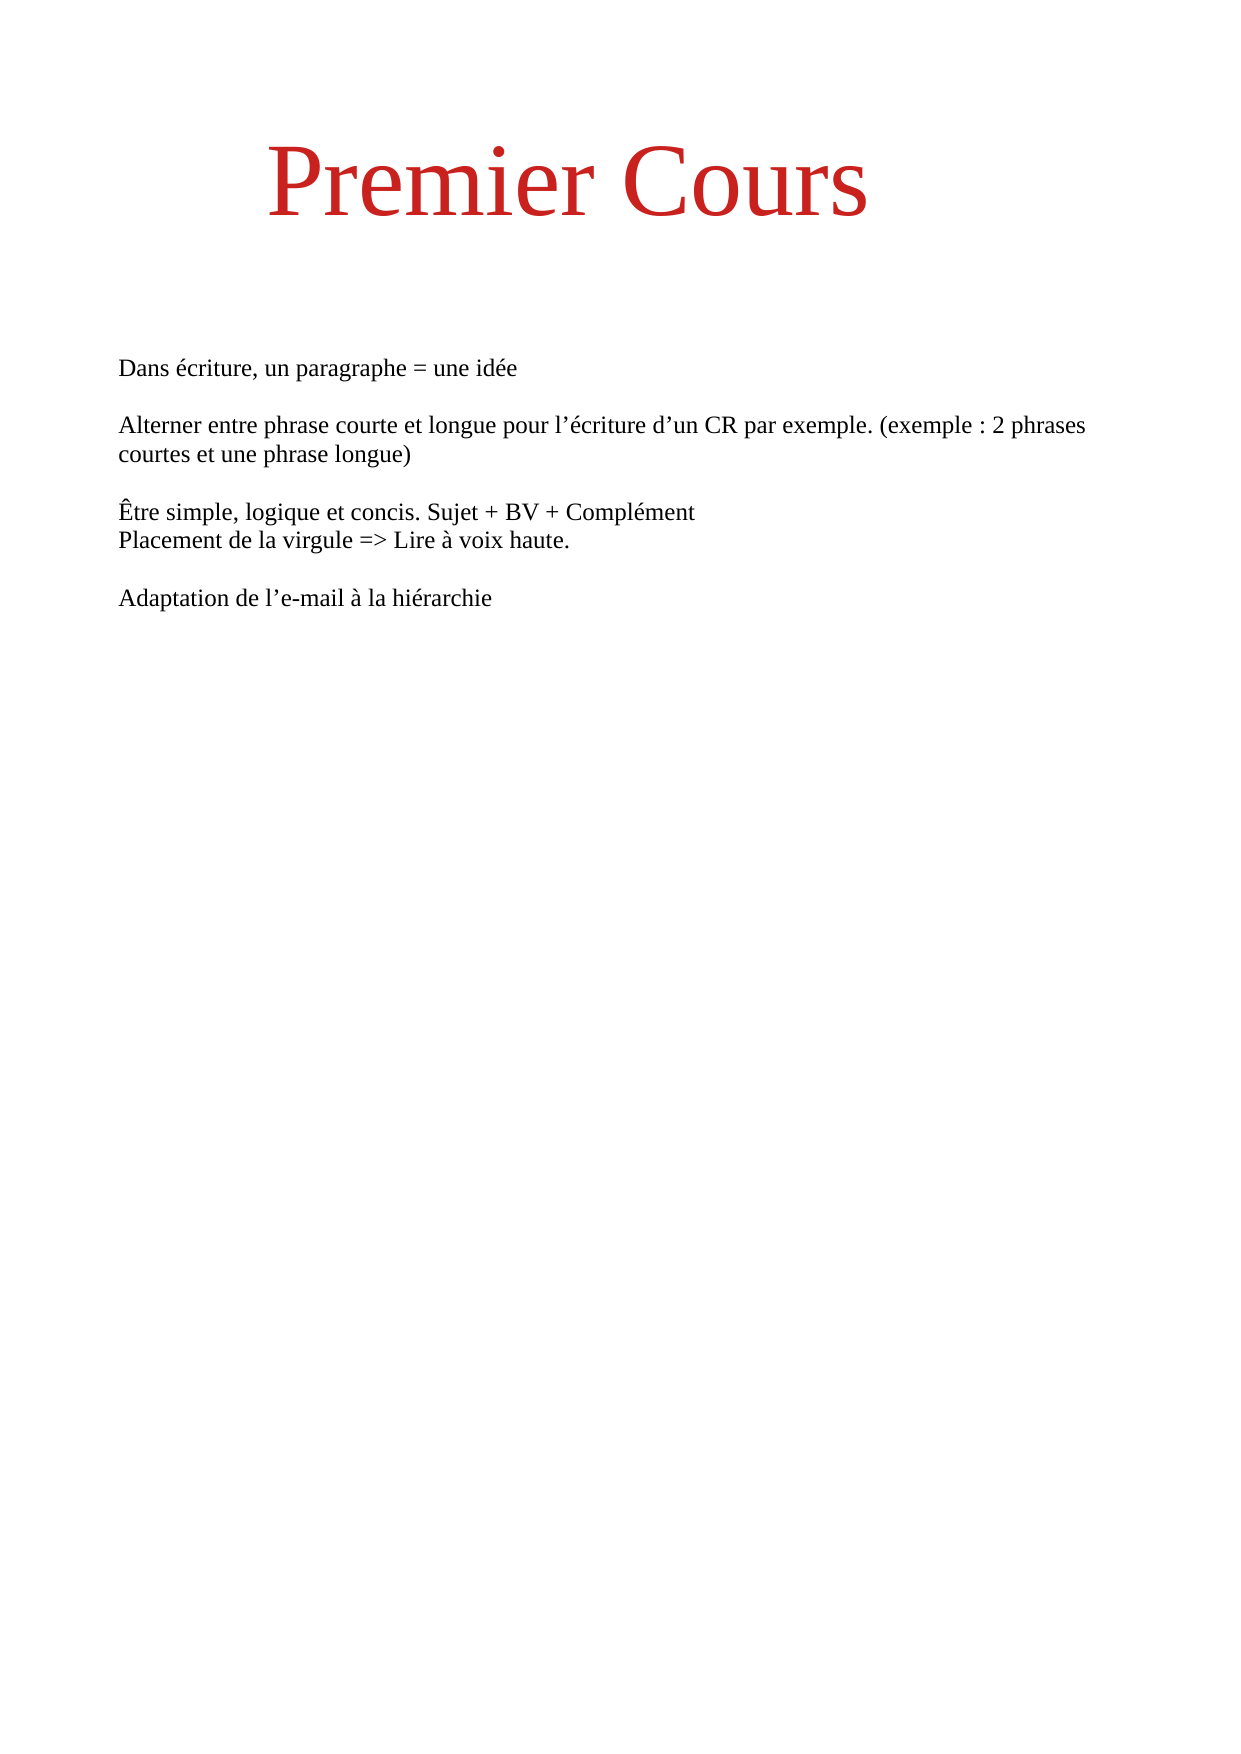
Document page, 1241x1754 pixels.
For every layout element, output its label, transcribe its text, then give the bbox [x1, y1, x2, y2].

text Dans écriture, un paragraphe = une idée [118, 353, 1122, 382]
text Alterner entre phrase courte et longue pour l’écriture d’un CR par exemple. (exemple : 2 phrases courtes et une phrase longue) [118, 411, 1122, 468]
text Être simple, logique et concis. Sujet + BV + Complément [118, 497, 1122, 526]
text Adaptation de l’e-mail à la hiérarchie [118, 583, 1122, 612]
text Placement de la virgule => Lire à voix haute. [118, 526, 1122, 554]
text Premier Cours [118, 118, 1122, 238]
